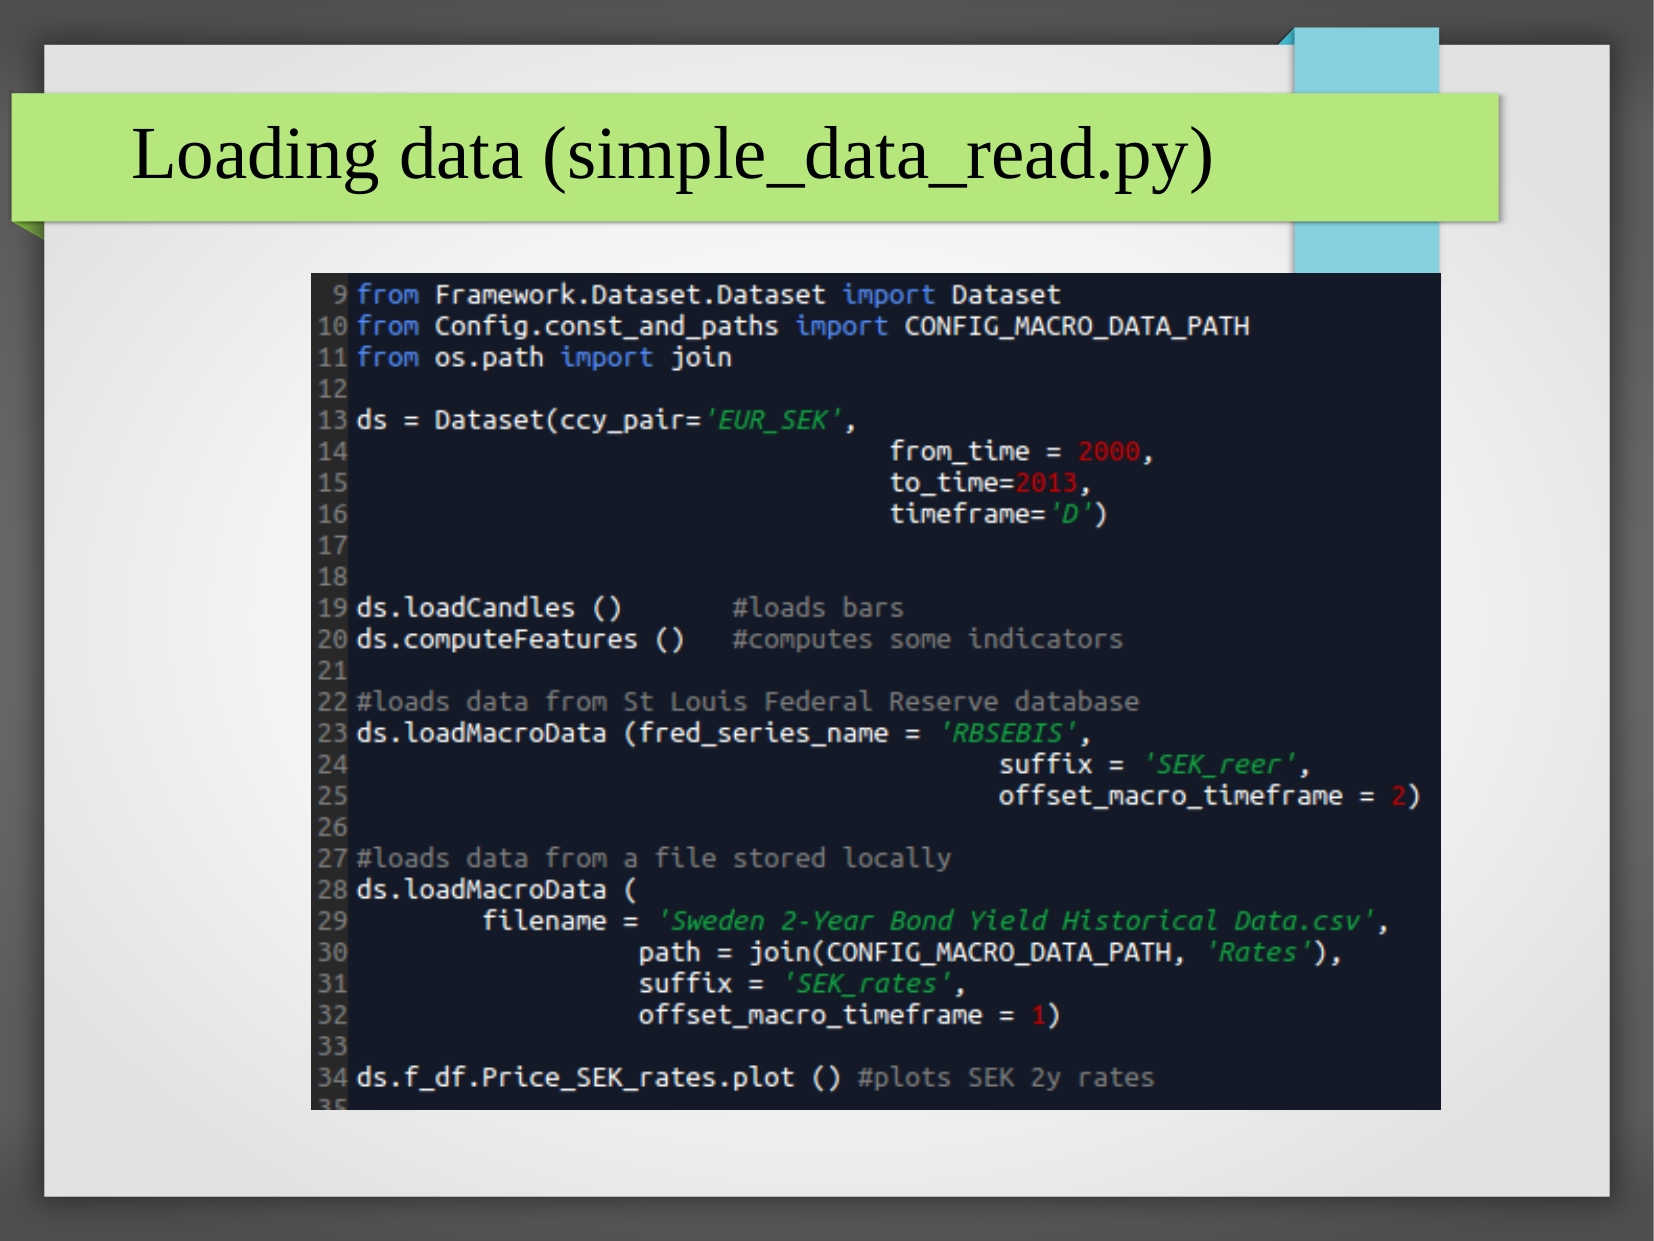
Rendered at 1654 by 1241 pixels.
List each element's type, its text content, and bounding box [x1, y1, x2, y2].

picture [0, 0, 1654, 1241]
title Loading data (simple_data_read.py) [82, 94, 1264, 213]
